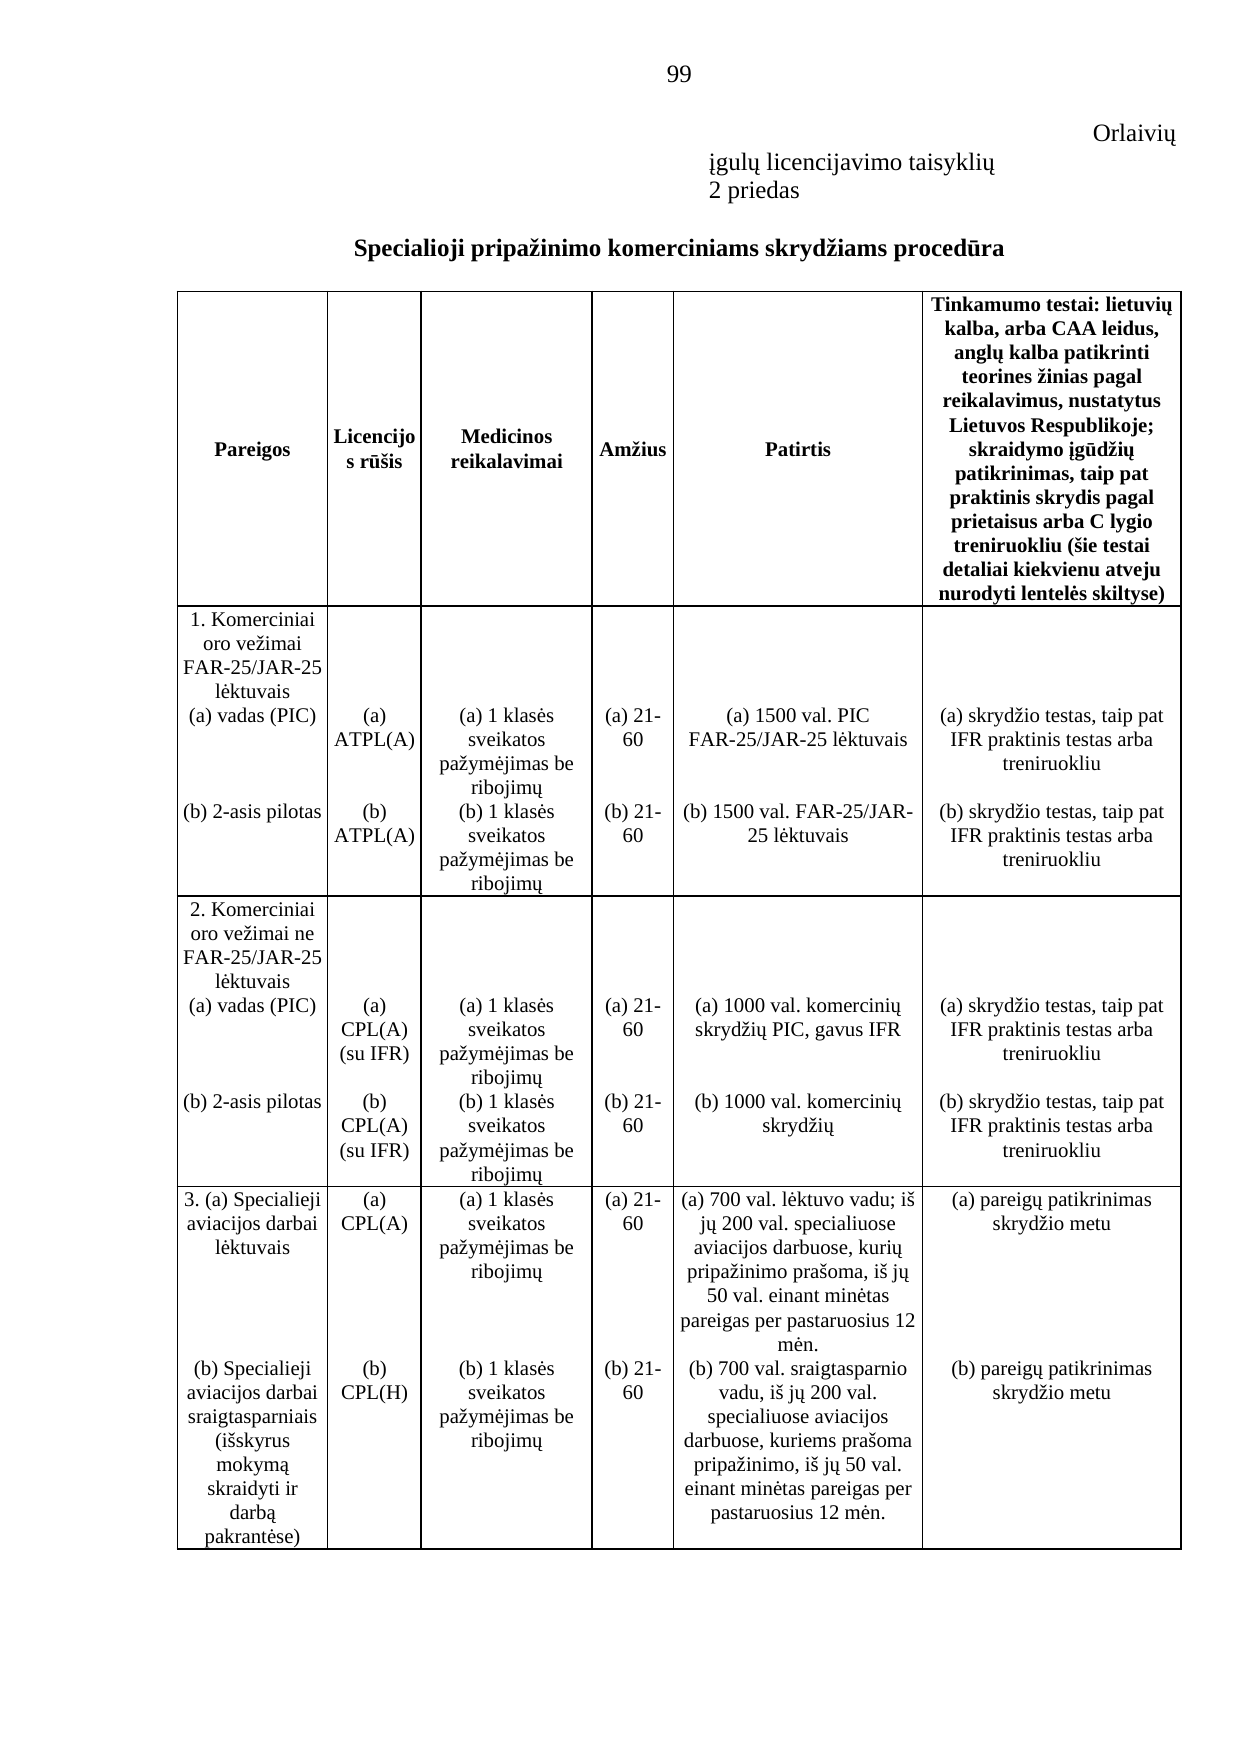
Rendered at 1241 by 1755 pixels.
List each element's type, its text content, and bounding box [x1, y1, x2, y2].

table_cell (b) pareigų patikrinimas skrydžio metu [923, 1356, 1180, 1548]
table_cell [923, 897, 1180, 993]
table_cell (a) CPL(A) [328, 1187, 420, 1356]
table_cell [328, 607, 420, 703]
text 2 priedas [177, 176, 1181, 204]
table_cell (b) 1500 val. FAR-25/JAR-25 lėktuvais [674, 799, 922, 895]
table_cell (b) 21-60 [593, 799, 673, 895]
table_cell (b) 21-60 [593, 1356, 673, 1548]
table_cell (a) vadas (PIC) [178, 993, 327, 1089]
table_cell (b) 21-60 [593, 1089, 673, 1186]
table_cell (b) 1 klasės sveikatos pažymėjimas be ribojimų [422, 1356, 591, 1548]
table_cell (a) 1 klasės sveikatos pažymėjimas be ribojimų [422, 1187, 591, 1356]
table_header Pareigos [178, 292, 327, 605]
table_cell [422, 607, 591, 703]
table_cell [674, 897, 922, 993]
table_cell [328, 897, 420, 993]
table_cell (a) 21-60 [593, 703, 673, 799]
table_cell (b) CPL(H) [328, 1356, 420, 1548]
table_cell (b) 2-asis pilotas [178, 799, 327, 895]
table_cell (b) 1000 val. komercinių skrydžių [674, 1089, 922, 1186]
table_header Medicinos reikalavimai [422, 292, 591, 605]
table_cell (a) pareigų patikrinimas skrydžio metu [923, 1187, 1180, 1356]
table_cell (b) skrydžio testas, taip pat IFR praktinis testas arba treniruokliu [923, 799, 1180, 895]
table_cell [923, 607, 1180, 703]
text Specialioji pripažinimo komerciniams skrydžiams procedūra [177, 233, 1181, 262]
table_cell (b) ATPL(A) [328, 799, 420, 895]
table_header Patirtis [674, 292, 922, 605]
table_cell (a) skrydžio testas, taip pat IFR praktinis testas arba treniruokliu [923, 993, 1180, 1089]
table_cell [674, 607, 922, 703]
table_cell (a) ATPL(A) [328, 703, 420, 799]
table_cell [593, 897, 673, 993]
table_cell (a) 21-60 [593, 993, 673, 1089]
table_header Licencijos rūšis [328, 292, 420, 605]
table_cell (b) 700 val. sraigtasparnio vadu, iš jų 200 val. specialiuose aviacijos darbuose, kuriems prašoma pripažinimo, iš jų 50 val. einant minėtas pareigas per pastaruosius 12 mėn. [674, 1356, 922, 1548]
table_cell (a) CPL(A) (su IFR) [328, 993, 420, 1089]
table_cell (a) vadas (PIC) [178, 703, 327, 799]
table_cell [422, 897, 591, 993]
table_cell (a) 21-60 [593, 1187, 673, 1356]
text Orlaivių įgulų licencijavimo taisyklių [709, 118, 1181, 176]
table_cell (b) skrydžio testas, taip pat IFR praktinis testas arba treniruokliu [923, 1089, 1180, 1186]
table_cell (a) 1500 val. PIC FAR-25/JAR-25 lėktuvais [674, 703, 922, 799]
table_cell (b) 2-asis pilotas [178, 1089, 327, 1186]
table_cell [593, 607, 673, 703]
table_header Amžius [593, 292, 673, 605]
table_cell (b) CPL(A) (su IFR) [328, 1089, 420, 1186]
table_cell (a) skrydžio testas, taip pat IFR praktinis testas arba treniruokliu [923, 703, 1180, 799]
table_cell (a) 1000 val. komercinių skrydžių PIC, gavus IFR [674, 993, 922, 1089]
table_cell 3. (a) Specialieji aviacijos darbai lėktuvais [178, 1187, 327, 1356]
